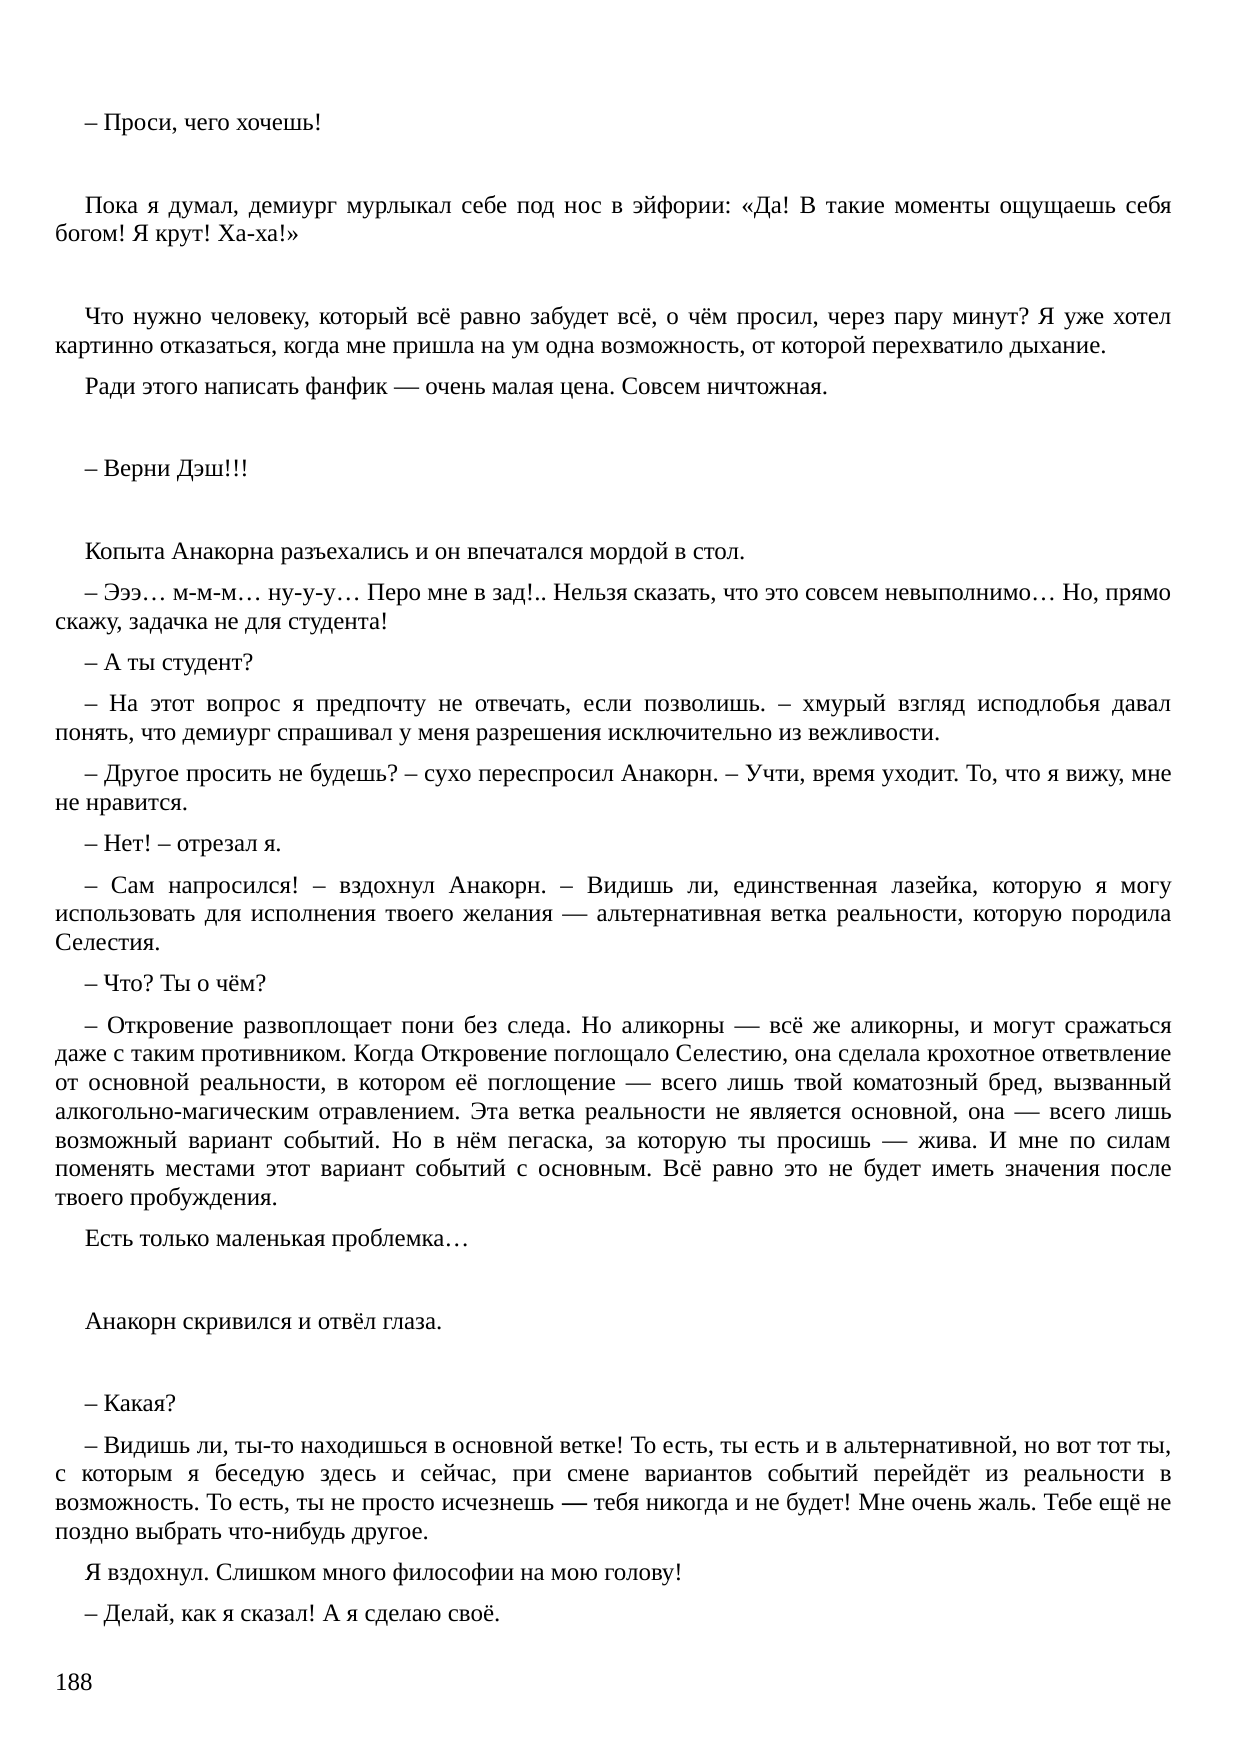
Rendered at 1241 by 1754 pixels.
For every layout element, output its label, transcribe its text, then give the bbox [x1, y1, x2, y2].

text – На этот вопрос я предпочту не отвечать, если позволишь. – хмурый взгляд исподлобья давал понять, что демиург спрашивал у меня разрешения исключительно из вежливости. [55, 688, 1173, 746]
text – Верни Дэш!!! [55, 453, 1173, 482]
text – Какая? [55, 1388, 1173, 1417]
text Я вздохнул. Слишком много философии на мою голову! [55, 1557, 1173, 1586]
text Пока я думал, демиург мурлыкал себе под нос в эйфории: «Да! В такие моменты ощущаешь себя богом! Я крут! Ха-ха!» [55, 190, 1173, 247]
text – Сам напросился! – вздохнул Анакорн. – Видишь ли, единственная лазейка, которую я могу использовать для исполнения твоего желания — альтернативная ветка реальности, которую породила Селестия. [55, 870, 1173, 956]
text Копыта Анакорна разъехались и он впечатался мордой в стол. [55, 536, 1173, 565]
text – Эээ… м-м-м… ну-у-у… Перо мне в зад!.. Нельзя сказать, что это совсем невыполнимо… Но, прямо скажу, задачка не для студента! [55, 577, 1173, 635]
text – А ты студент? [55, 647, 1173, 676]
text – Проси, чего хочешь! [55, 107, 1173, 136]
text – Что? Ты о чём? [55, 968, 1173, 997]
text – Другое просить не будешь? – сухо переспросил Анакорн. – Учти, время уходит. То, что я вижу, мне не нравится. [55, 758, 1173, 816]
text – Откровение развоплощает пони без следа. Но аликорны — всё же аликорны, и могут сражаться даже с таким противником. Когда Откровение поглощало Селестию, она сделала крохотное ответвление от основной реальности, в котором её поглощение — всего лишь твой коматозный бред, вызванный алкогольно-магическим отравлением. Эта ветка реальности не является основной, она — всего лишь возможный вариант событий. Но в нём пегаска, за которую ты просишь — жива. И мне по силам поменять местами этот вариант событий с основным. Всё равно это не будет иметь значения после твоего пробуждения. [55, 1010, 1173, 1211]
text – Видишь ли, ты-то находишься в основной ветке! То есть, ты есть и в альтернативной, но вот тот ты, с которым я беседую здесь и сейчас, при смене вариантов событий перейдёт из реальности в возможность. То есть, ты не просто исчезнешь — тебя никогда и не будет! Мне очень жаль. Тебе ещё не поздно выбрать что-нибудь другое. [55, 1430, 1173, 1545]
text Что нужно человеку, который всё равно забудет всё, о чём просил, через пару минут? Я уже хотел картинно отказаться, когда мне пришла на ум одна возможность, от которой перехватило дыхание. [55, 301, 1173, 358]
text Анакорн скривился и отвёл глаза. [55, 1306, 1173, 1335]
text – Делай, как я сказал! А я сделаю своё. [55, 1598, 1173, 1627]
text Есть только маленькая проблемка… [55, 1223, 1173, 1252]
text – Нет! – отрезал я. [55, 828, 1173, 857]
text Ради этого написать фанфик — очень малая цена. Совсем ничтожная. [55, 371, 1173, 400]
